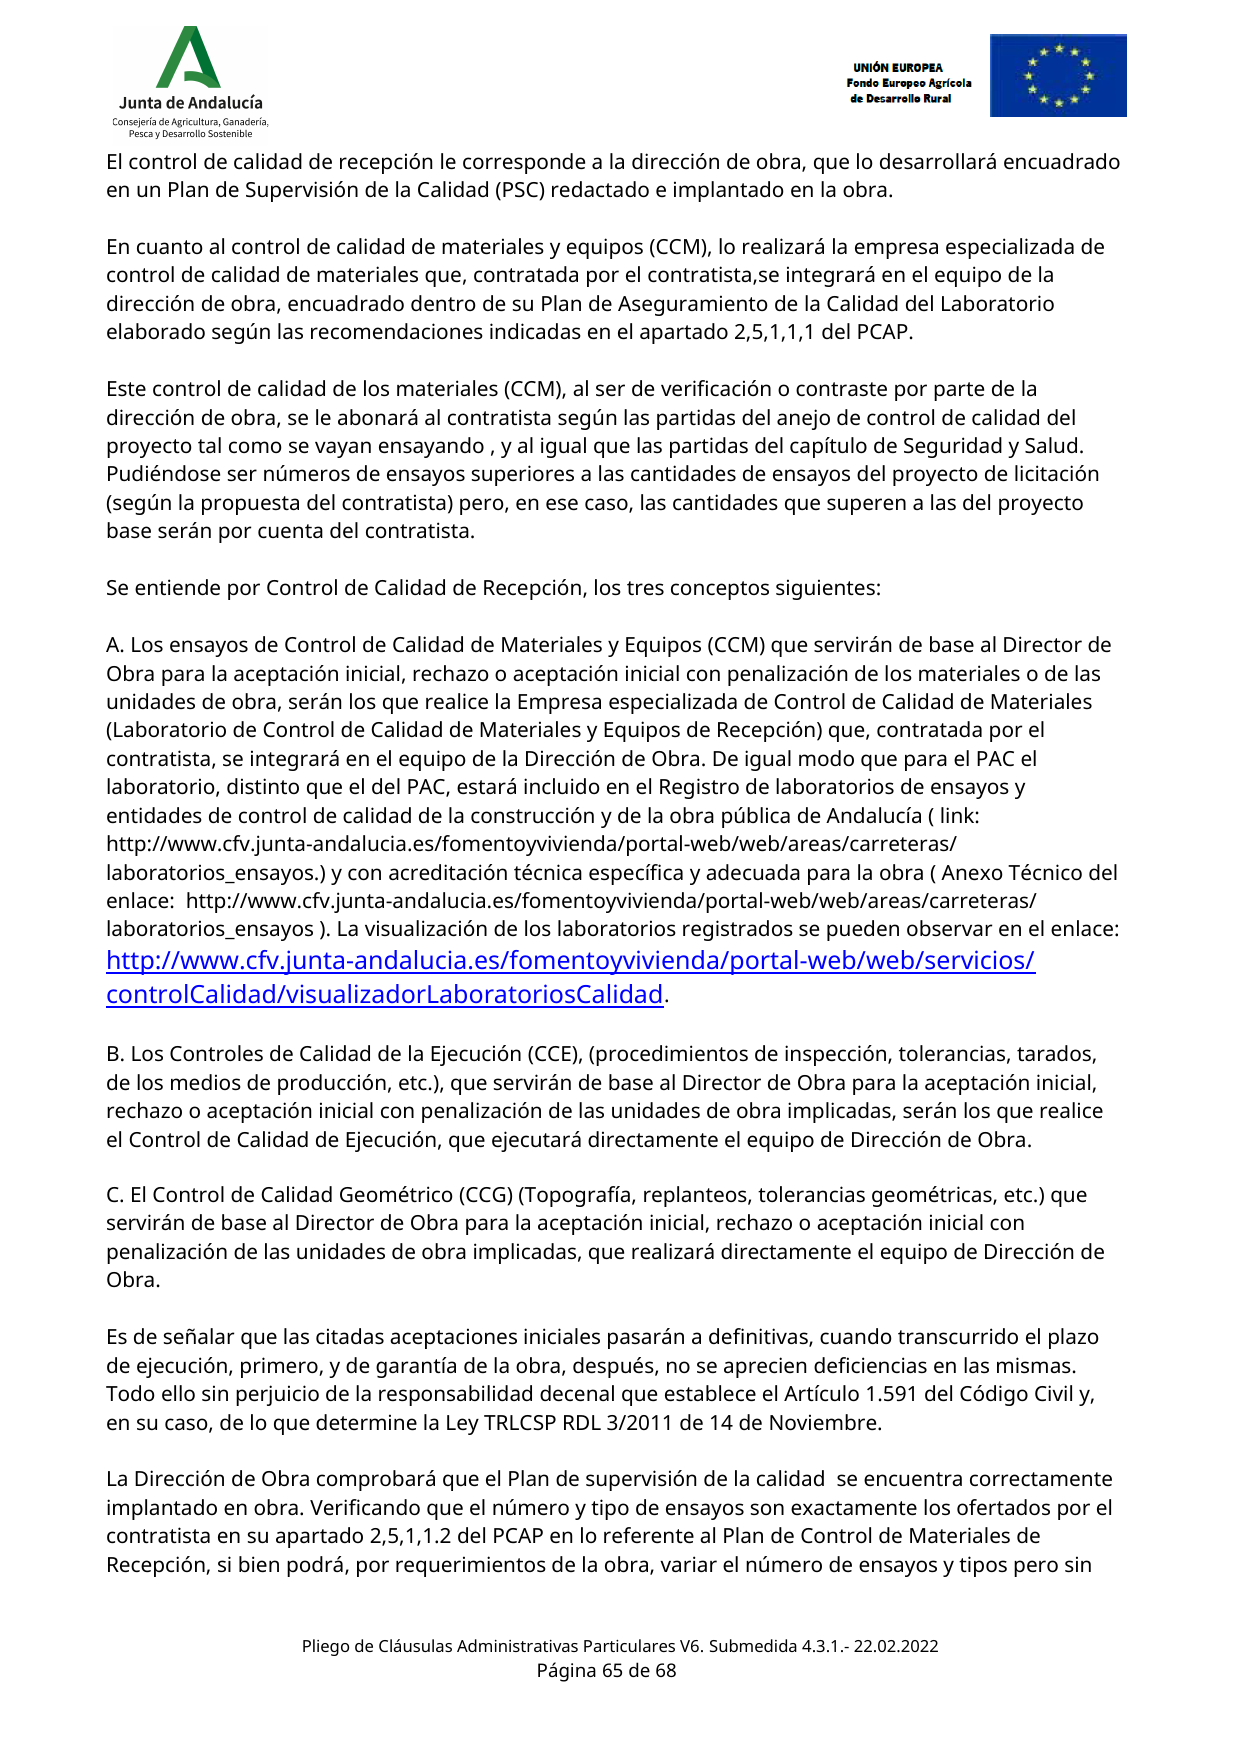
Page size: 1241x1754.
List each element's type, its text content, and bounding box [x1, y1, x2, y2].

text A. Los ensayos de Control de Calidad de Materiales y Equipos (CCM) que servirán de base al Director de Obra para la aceptación inicial, rechazo o aceptación inicial con penalización de los materiales o de las unidades de obra, serán los que realice la Empresa especializada de Control de Calidad de Materiales (Laboratorio de Control de Calidad de Materiales y Equipos de Recepción) que, contratada por el contratista, se integrará en el equipo de la Dirección de Obra. De igual modo que para el PAC el laboratorio, distinto que el del PAC, estará incluido en el Registro de laboratorios de ensayos y entidades de control de calidad de la construcción y de la obra pública de Andalucía ( link: http://www.cfv.junta-andalucia.es/fomentoyvivienda/portal-web/web/areas/carreteras/laboratorios_ensayos.) y con acreditación técnica específica y adecuada para la obra ( Anexo Técnico del enlace: http://www.cfv.junta-andalucia.es/fomentoyvivienda/portal-web/web/areas/carreteras/laboratorios_ensayos ). La visualización de los laboratorios registrados se pueden observar en el enlace: http://www.cfv.junta-andalucia.es/fomentoyvivienda/portal-web/web/servicios/controlCalidad/visualizadorLaboratoriosCalidad. [106, 630, 1123, 1011]
text C. El Control de Calidad Geométrico (CCG) (Topografía, replanteos, tolerancias geométricas, etc.) que servirán de base al Director de Obra para la aceptación inicial, rechazo o aceptación inicial con penalización de las unidades de obra implicadas, que realizará directamente el equipo de Dirección de Obra. [106, 1180, 1123, 1294]
picture [112, 26, 269, 146]
text En cuanto al control de calidad de materiales y equipos (CCM), lo realizará la empresa especializada de control de calidad de materiales que, contratada por el contratista,se integrará en el equipo de la dirección de obra, encuadrado dentro de su Plan de Aseguramiento de la Calidad del Laboratorio elaborado según las recomendaciones indicadas en el apartado 2,5,1,1,1 del PCAP. [106, 232, 1123, 346]
text El control de calidad de recepción le corresponde a la dirección de obra, que lo desarrollará encuadrado en un Plan de Supervisión de la Calidad (PSC) redactado e implantado en la obra. [106, 147, 1123, 204]
picture [832, 31, 1143, 121]
text La Dirección de Obra comprobará que el Plan de supervisión de la calidad se encuentra correctamente implantado en obra. Verificando que el número y tipo de ensayos son exactamente los ofertados por el contratista en su apartado 2,5,1,1.2 del PCAP en lo referente al Plan de Control de Materiales de Recepción, si bien podrá, por requerimientos de la obra, variar el número de ensayos y tipos pero sin [106, 1464, 1123, 1578]
text Es de señalar que las citadas aceptaciones iniciales pasarán a definitivas, cuando transcurrido el plazo de ejecución, primero, y de garantía de la obra, después, no se aprecien deficiencias en las mismas. Todo ello sin perjuicio de la responsabilidad decenal que establece el Artículo 1.591 del Código Civil y, en su caso, de lo que determine la Ley TRLCSP RDL 3/2011 de 14 de Noviembre. [106, 1322, 1123, 1436]
text Se entiende por Control de Calidad de Recepción, los tres conceptos siguientes: [106, 573, 1123, 602]
text B. Los Controles de Calidad de la Ejecución (CCE), (procedimientos de inspección, tolerancias, tarados, de los medios de producción, etc.), que servirán de base al Director de Obra para la aceptación inicial, rechazo o aceptación inicial con penalización de las unidades de obra implicadas, serán los que realice el Control de Calidad de Ejecución, que ejecutará directamente el equipo de Dirección de Obra. [106, 1039, 1123, 1153]
text Este control de calidad de los materiales (CCM), al ser de verificación o contraste por parte de la dirección de obra, se le abonará al contratista según las partidas del anejo de control de calidad del proyecto tal como se vayan ensayando , y al igual que las partidas del capítulo de Seguridad y Salud. Pudiéndose ser números de ensayos superiores a las cantidades de ensayos del proyecto de licitación (según la propuesta del contratista) pero, en ese caso, las cantidades que superen a las del proyecto base serán por cuenta del contratista. [106, 374, 1123, 545]
